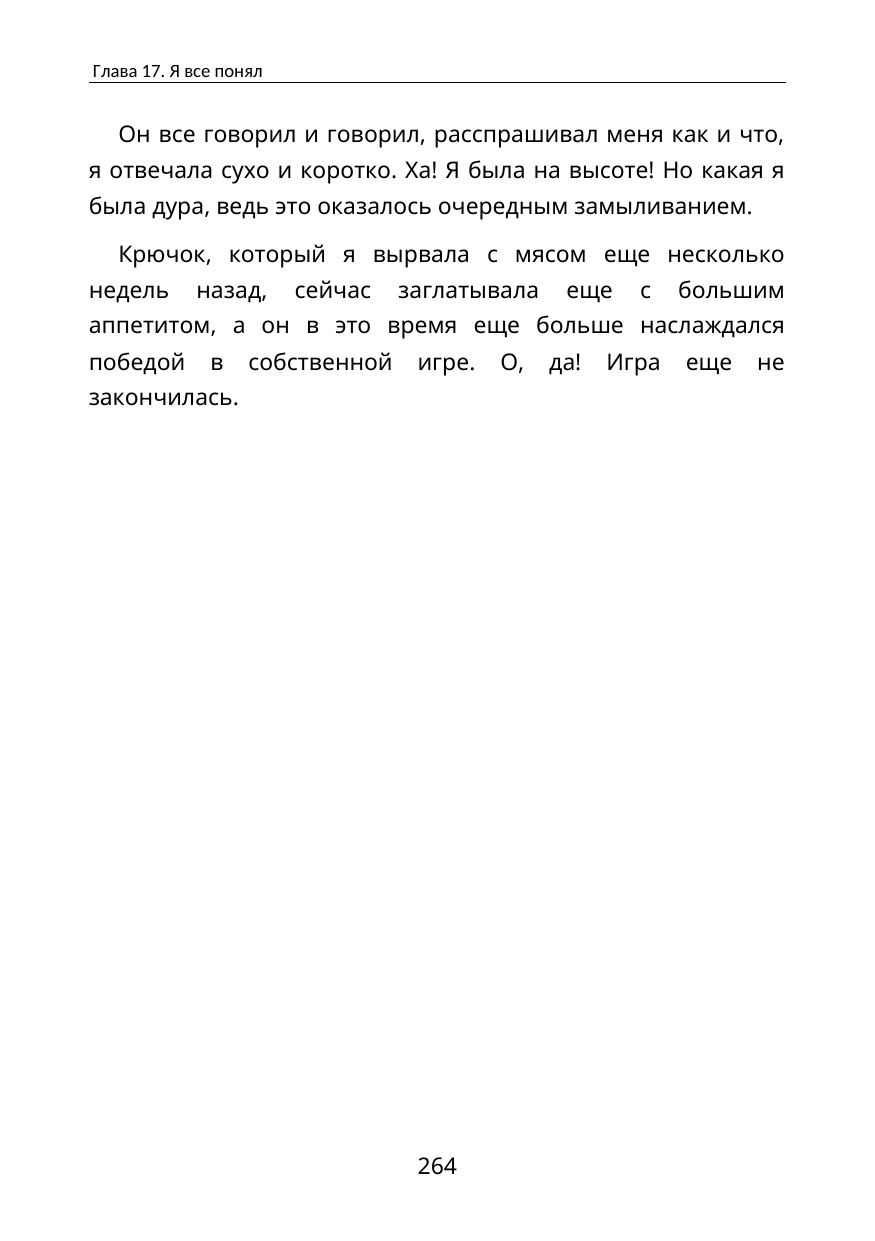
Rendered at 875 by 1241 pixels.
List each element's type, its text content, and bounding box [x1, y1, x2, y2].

text Он все говорил и говорил, расспрашивал меня как и что, я отвечала сухо и коротко. Ха! Я была на высоте! Но какая я была дура, ведь это оказалось очередным замыливанием. [88, 118, 786, 221]
text Крючок, который я вырвала с мясом еще несколько недель назад, сейчас заглатывала еще с большим аппетитом, а он в это время еще больше наслаждался победой в собственной игре. О, да! Игра еще не закончилась. [88, 238, 786, 413]
